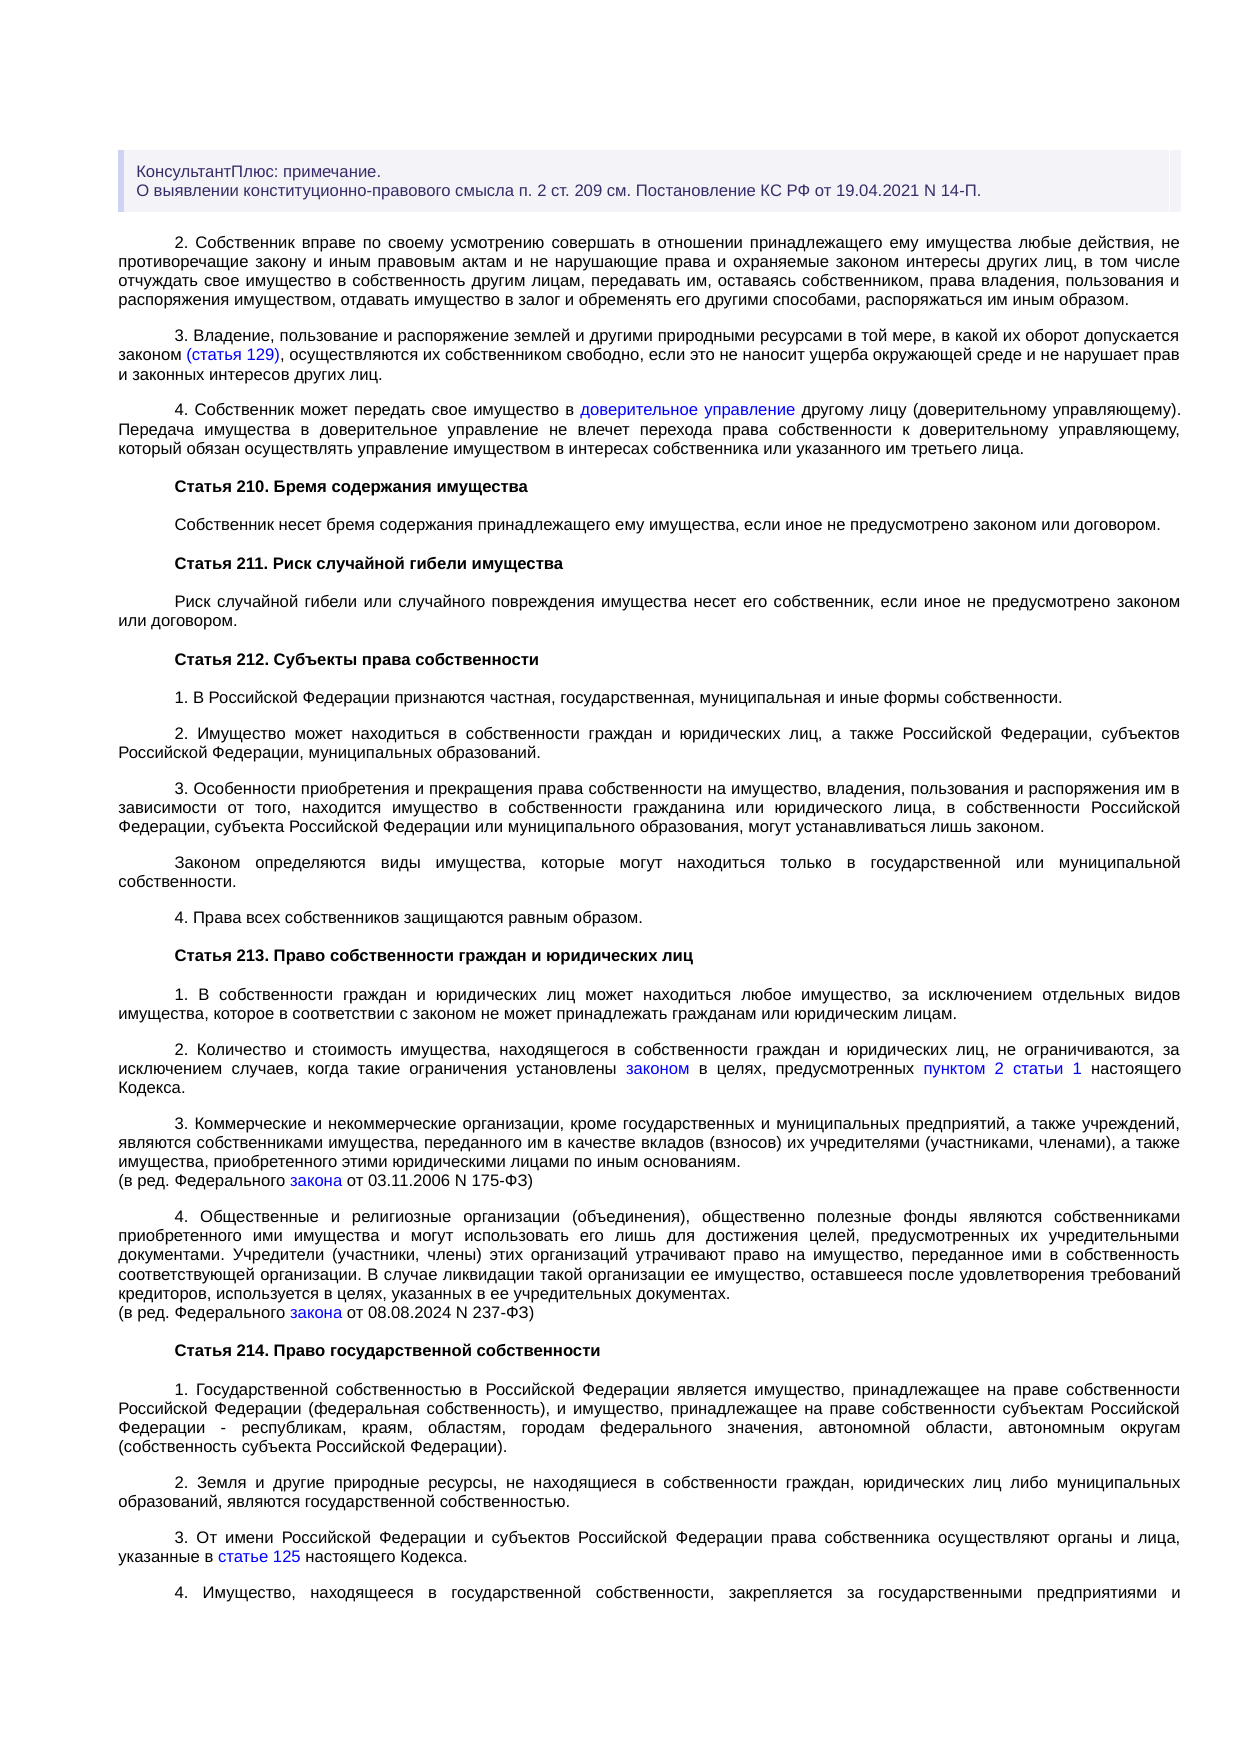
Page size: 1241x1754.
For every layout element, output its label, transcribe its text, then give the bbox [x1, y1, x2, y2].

text 3. Особенности приобретения и прекращения права собственности на имущество, владения, пользования и распоряжения им в зависимости от того, находится имущество в собственности гражданина или юридического лица, в собственности Российской Федерации, субъекта Российской Федерации или муниципального образования, могут устанавливаться лишь законом. [118, 778, 1181, 836]
text 4. Права всех собственников защищаются равным образом. [118, 908, 1181, 927]
table_header [118, 150, 124, 212]
subtitle Статья 214. Право государственной собственности [118, 1341, 1181, 1360]
table_header КонсультантПлюс: примечание. О выявлении конституционно-правового смысла п. 2 ст. 209 см. Постановление КС РФ от 19.04.2021 N 14-П. [136, 150, 1169, 212]
text 2. Земля и другие природные ресурсы, не находящиеся в собственности граждан, юридических лиц либо муниципальных образований, являются государственной собственностью. [118, 1473, 1181, 1511]
table_header [124, 150, 136, 212]
subtitle Статья 212. Субъекты права собственности [118, 649, 1181, 668]
text (в ред. Федерального закона от 08.08.2024 N 237-ФЗ) [118, 1303, 1181, 1322]
text 3. Владение, пользование и распоряжение землей и другими природными ресурсами в той мере, в какой их оборот допускается законом (статья 129), осуществляются их собственником свободно, если это не наносит ущерба окружающей среде и не нарушает прав и законных интересов других лиц. [118, 326, 1181, 383]
text 3. Коммерческие и некоммерческие организации, кроме государственных и муниципальных предприятий, а также учреждений, являются собственниками имущества, переданного им в качестве вкладов (взносов) их учредителями (участниками, членами), а также имущества, приобретенного этими юридическими лицами по иным основаниям. [118, 1113, 1181, 1171]
subtitle Статья 213. Право собственности граждан и юридических лиц [118, 946, 1181, 965]
text 4. Общественные и религиозные организации (объединения), общественно полезные фонды являются собственниками приобретенного ими имущества и могут использовать его лишь для достижения целей, предусмотренных их учредительными документами. Учредители (участники, члены) этих организаций утрачивают право на имущество, переданное ими в собственность соответствующей организации. В случае ликвидации такой организации ее имущество, оставшееся после удовлетворения требований кредиторов, используется в целях, указанных в ее учредительных документах. [118, 1207, 1181, 1303]
text 3. От имени Российской Федерации и субъектов Российской Федерации права собственника осуществляют органы и лица, указанные в статье 125 настоящего Кодекса. [118, 1528, 1181, 1566]
table_header [1170, 150, 1181, 212]
text Законом определяются виды имущества, которые могут находиться только в государственной или муниципальной собственности. [118, 853, 1181, 891]
subtitle Статья 210. Бремя содержания имущества [118, 477, 1181, 496]
text Риск случайной гибели или случайного повреждения имущества несет его собственник, если иное не предусмотрено законом или договором. [118, 592, 1181, 630]
text 2. Количество и стоимость имущества, находящегося в собственности граждан и юридических лиц, не ограничиваются, за исключением случаев, когда такие ограничения установлены законом в целях, предусмотренных пунктом 2 статьи 1 настоящего Кодекса. [118, 1039, 1181, 1097]
text 4. Собственник может передать свое имущество в доверительное управление другому лицу (доверительному управляющему). Передача имущества в доверительное управление не влечет перехода права собственности к доверительному управляющему, который обязан осуществлять управление имуществом в интересах собственника или указанного им третьего лица. [118, 400, 1181, 458]
text 2. Имущество может находиться в собственности граждан и юридических лиц, а также Российской Федерации, субъектов Российской Федерации, муниципальных образований. [118, 723, 1181, 762]
text Собственник несет бремя содержания принадлежащего ему имущества, если иное не предусмотрено законом или договором. [118, 515, 1181, 534]
text 1. Государственной собственностью в Российской Федерации является имущество, принадлежащее на праве собственности Российской Федерации (федеральная собственность), и имущество, принадлежащее на праве собственности субъектам Российской Федерации - республикам, краям, областям, городам федерального значения, автономной области, автономным округам (собственность субъекта Российской Федерации). [118, 1379, 1181, 1456]
text 1. В Российской Федерации признаются частная, государственная, муниципальная и иные формы собственности. [118, 688, 1181, 707]
subtitle Статья 211. Риск случайной гибели имущества [118, 553, 1181, 573]
text (в ред. Федерального закона от 03.11.2006 N 175-ФЗ) [118, 1171, 1181, 1190]
text 2. Собственник вправе по своему усмотрению совершать в отношении принадлежащего ему имущества любые действия, не противоречащие закону и иным правовым актам и не нарушающие права и охраняемые законом интересы других лиц, в том числе отчуждать свое имущество в собственность другим лицам, передавать им, оставаясь собственником, права владения, пользования и распоряжения имуществом, отдавать имущество в залог и обременять его другими способами, распоряжаться им иным образом. [118, 233, 1181, 309]
text 4. Имущество, находящееся в государственной собственности, закрепляется за государственными предприятиями и [118, 1583, 1181, 1602]
text 1. В собственности граждан и юридических лиц может находиться любое имущество, за исключением отдельных видов имущества, которое в соответствии с законом не может принадлежать гражданам или юридическим лицам. [118, 984, 1181, 1023]
